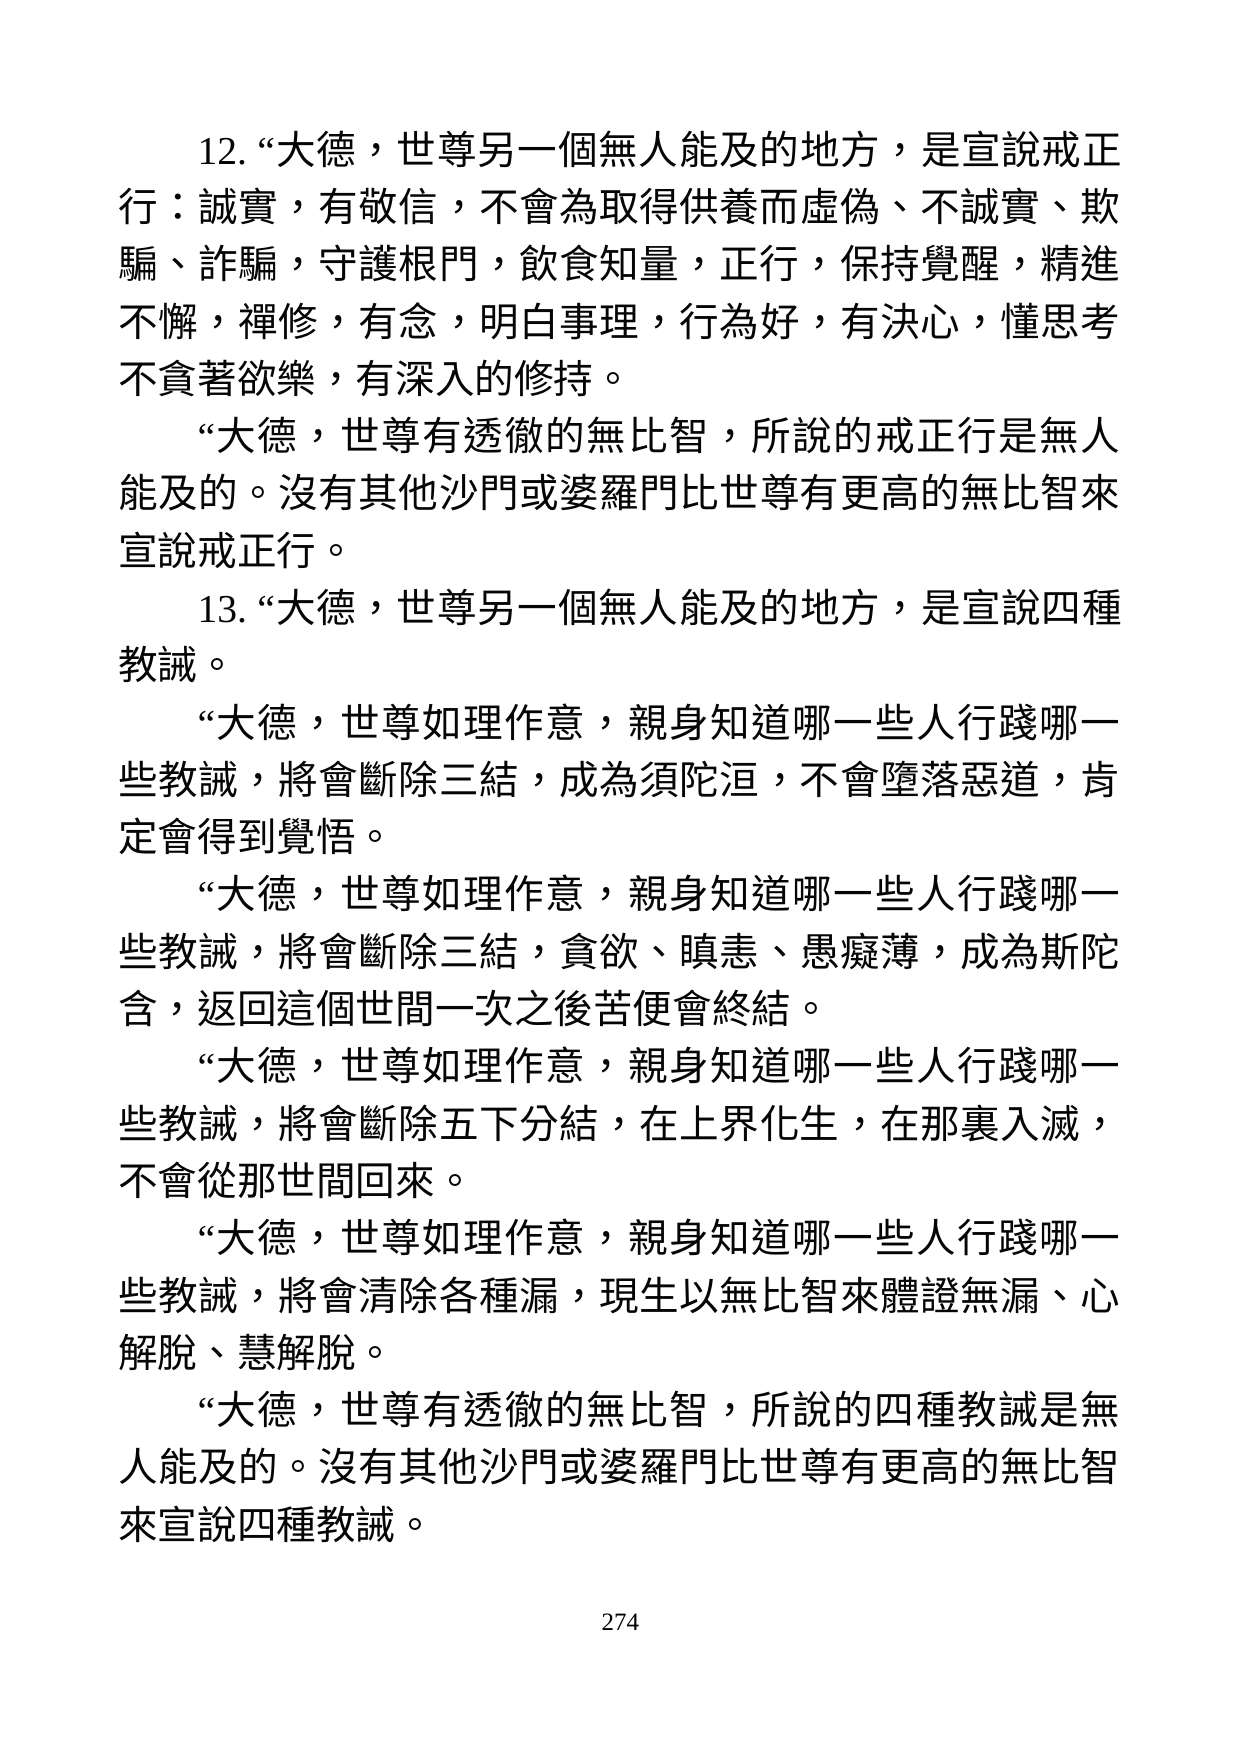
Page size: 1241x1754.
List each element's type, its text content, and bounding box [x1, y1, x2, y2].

text “大德，世尊如理作意，親身知道哪一些人行踐哪一些教誡，將會清除各種漏，現生以無比智來體證無漏、心解脫、慧解脫。 [118, 1207, 1122, 1378]
text “大德，世尊如理作意，親身知道哪一些人行踐哪一些教誡，將會斷除三結，成為須陀洹，不會墮落惡道，肯定會得到覺悟。 [118, 691, 1122, 863]
text “大德，世尊如理作意，親身知道哪一些人行踐哪一些教誡，將會斷除三結，貪欲、瞋恚、愚癡薄，成為斯陀含，返回這個世間一次之後苦便會終結。 [118, 863, 1122, 1035]
text 13. “大德，世尊另一個無人能及的地方，是宣說四種教誡。 [118, 576, 1122, 691]
text “大德，世尊如理作意，親身知道哪一些人行踐哪一些教誡，將會斷除五下分結，在上界化生，在那裏入滅，不會從那世間回來。 [118, 1035, 1122, 1207]
text 12. “大德，世尊另一個無人能及的地方，是宣說戒正行：誠實，有敬信，不會為取得供養而虛偽、不誠實、欺騙、詐騙，守護根門，飲食知量，正行，保持覺醒，精進不懈，禪修，有念，明白事理，行為好，有決心，懂思考，不貪著欲樂，有深入的修持。 [118, 118, 1122, 404]
text “大德，世尊有透徹的無比智，所說的戒正行是無人能及的。沒有其他沙門或婆羅門比世尊有更高的無比智來宣說戒正行。 [118, 404, 1122, 576]
text “大德，世尊有透徹的無比智，所說的四種教誡是無人能及的。沒有其他沙門或婆羅門比世尊有更高的無比智來宣說四種教誡。 [118, 1378, 1122, 1550]
